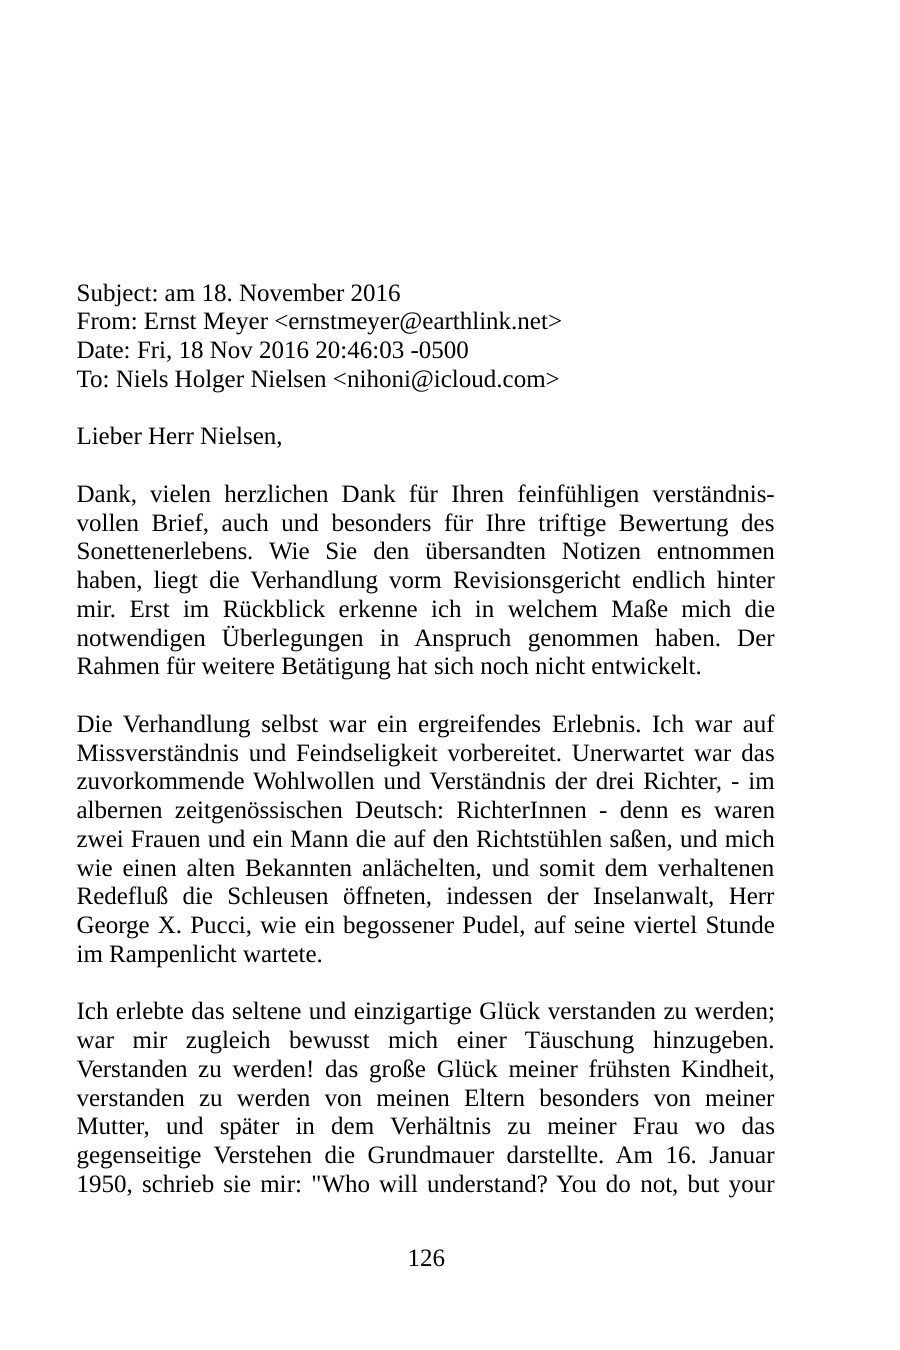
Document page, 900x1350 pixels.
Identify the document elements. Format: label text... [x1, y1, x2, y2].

text Subject: am 18. November 2016 [76, 278, 776, 306]
text From: Ernst Meyer <ernstmeyer@earthlink.net> [76, 306, 776, 335]
text Die Verhandlung selbst war ein ergreifendes Erlebnis. Ich war auf Missverständnis und Feindseligkeit vorbereitet. Unerwartet war das zuvorkommende Wohlwollen und Verständnis der drei Richter, - im albernen zeitgenössischen Deutsch: RichterInnen - denn es waren zwei Frauen und ein Mann die auf den Richtstühlen saßen, und mich wie einen alten Bekannten anlächelten, und somit dem verhaltenen Redefluß die Schleusen öffneten, indessen der Inselanwalt, Herr George X. Pucci, wie ein begossener Pudel, auf seine viertel Stunde im Rampenlicht wartete. [76, 709, 776, 968]
text Date: Fri, 18 Nov 2016 20:46:03 -0500 [76, 335, 776, 364]
text Lieber Herr Nielsen, [76, 421, 776, 450]
text Ich erlebte das seltene und einzigartige Glück verstanden zu werden; war mir zugleich bewusst mich einer Täuschung hinzugeben. Verstanden zu werden! das große Glück meiner frühsten Kindheit, verstanden zu werden von meinen Eltern besonders von meiner Mutter, und später in dem Verhältnis zu meiner Frau wo das gegenseitige Verstehen die Grundmauer darstellte. Am 16. Januar 1950, schrieb sie mir: "Who will understand? You do not, but your [76, 996, 776, 1198]
text Dank, vielen herzlichen Dank für Ihren feinfühligen verständnis-vollen Brief, auch und besonders für Ihre triftige Bewertung des Sonettenerlebens. Wie Sie den übersandten Notizen entnommen haben, liegt die Verhandlung vorm Revisionsgericht endlich hinter mir. Erst im Rückblick erkenne ich in welchem Maße mich die notwendigen Überlegungen in Anspruch genommen haben. Der Rahmen für weitere Betätigung hat sich noch nicht entwickelt. [76, 479, 776, 680]
text To: Niels Holger Nielsen <nihoni@icloud.com> [76, 364, 776, 393]
